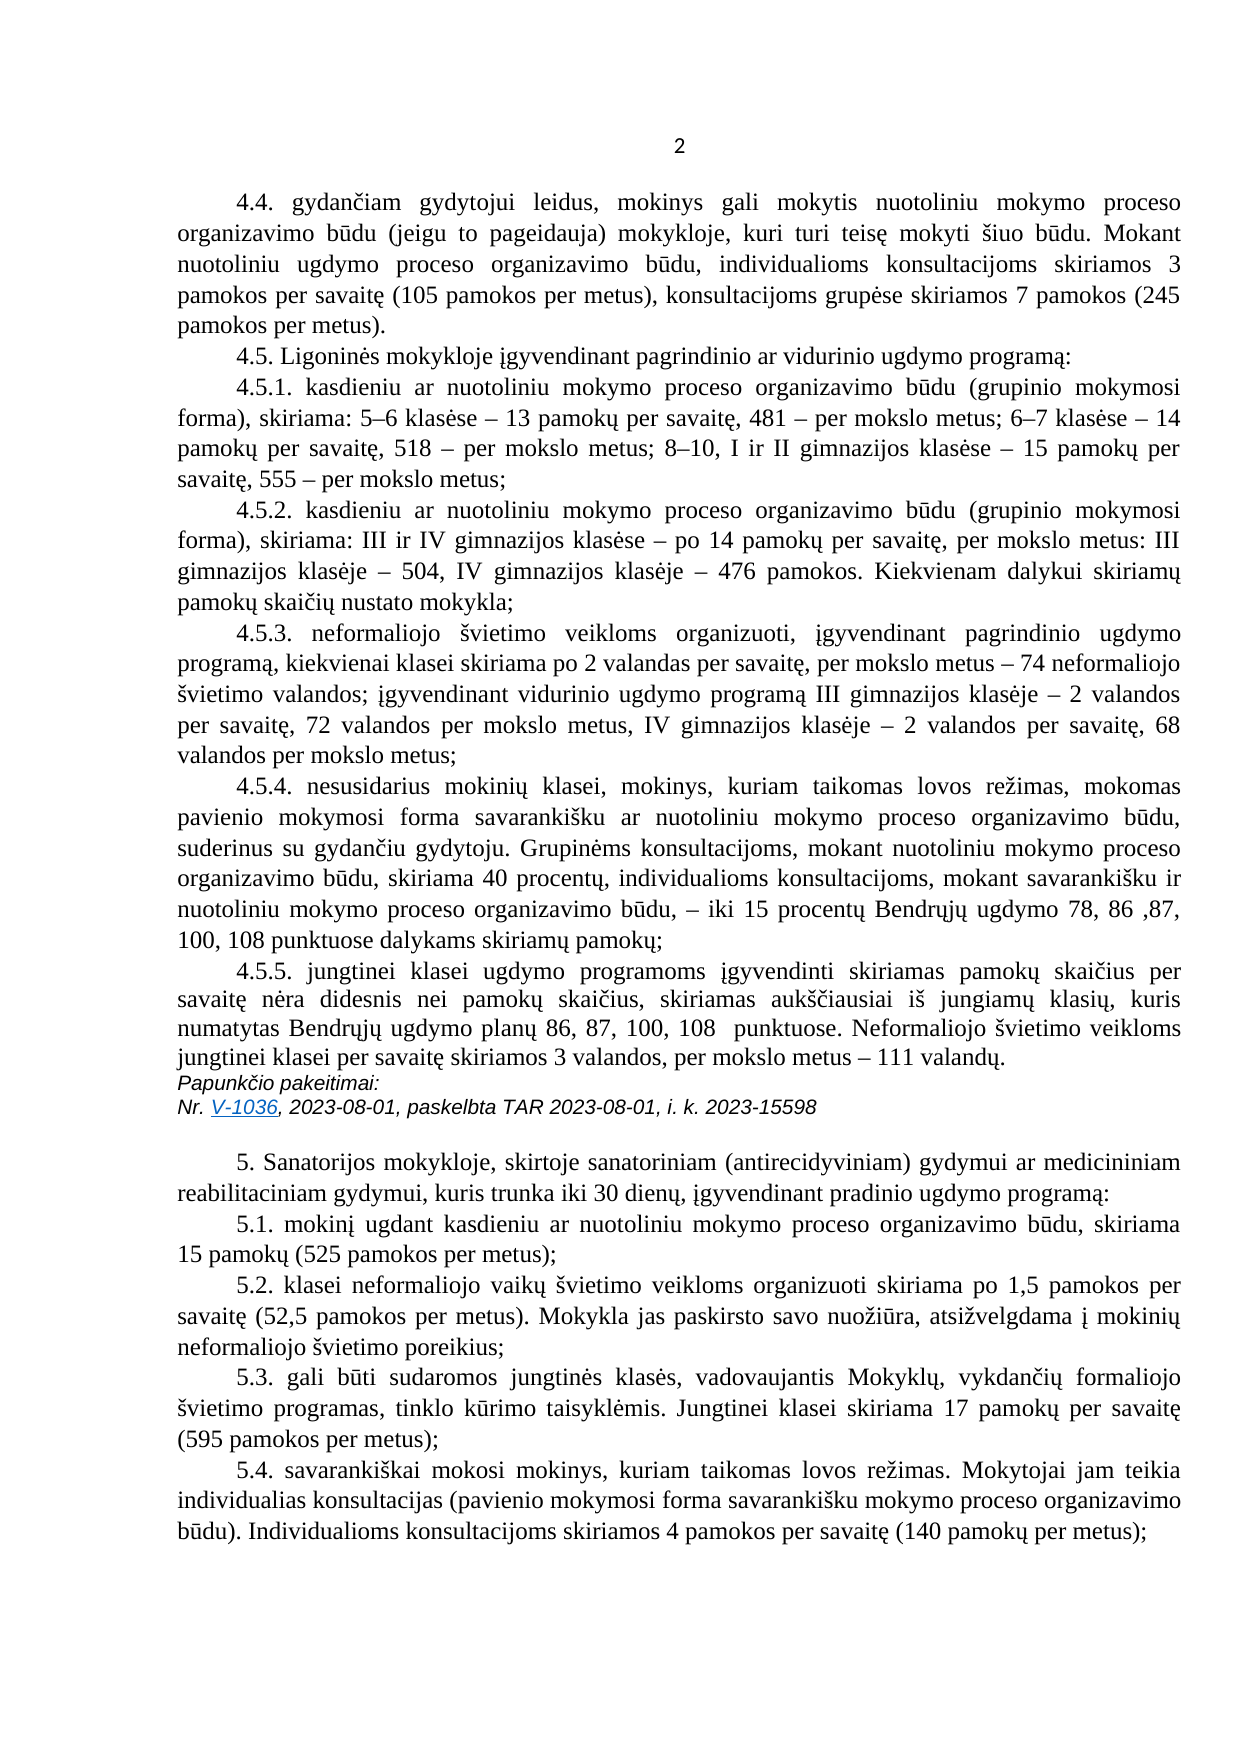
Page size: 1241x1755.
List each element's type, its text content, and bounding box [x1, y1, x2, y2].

text 5.2. klasei neformaliojo vaikų švietimo veikloms organizuoti skiriama po 1,5 pamokos per savaitę (52,5 pamokos per metus). Mokykla jas paskirsto savo nuožiūra, atsižvelgdama į mokinių neformaliojo švietimo poreikius; [177, 1270, 1182, 1361]
text 5. Sanatorijos mokykloje, skirtoje sanatoriniam (antirecidyviniam) gydymui ar medicininiam reabilitaciniam gydymui, kuris trunka iki 30 dienų, įgyvendinant pradinio ugdymo programą: [177, 1147, 1182, 1207]
text 5.1. mokinį ugdant kasdieniu ar nuotoliniu mokymo proceso organizavimo būdu, skiriama 15 pamokų (525 pamokos per metus); [177, 1209, 1182, 1268]
text 4.5.5. jungtinei klasei ugdymo programoms įgyvendinti skiriamas pamokų skaičius per savaitę nėra didesnis nei pamokų skaičius, skiriamas aukščiausiai iš jungiamų klasių, kuris numatytas Bendrųjų ugdymo planų 86, 87, 100, 108 punktuose. Neformaliojo švietimo veikloms jungtinei klasei per savaitę skiriamos 3 valandos, per mokslo metus – 111 valandų. [177, 956, 1182, 1071]
text Papunkčio pakeitimai: [177, 1071, 1182, 1095]
text 4.5.4. nesusidarius mokinių klasei, mokinys, kuriam taikomas lovos režimas, mokomas pavienio mokymosi forma savarankišku ar nuotoliniu mokymo proceso organizavimo būdu, suderinus su gydančiu gydytoju. Grupinėms konsultacijoms, mokant nuotoliniu mokymo proceso organizavimo būdu, skiriama 40 procentų, individualioms konsultacijoms, mokant savarankišku ir nuotoliniu mokymo proceso organizavimo būdu, – iki 15 procentų Bendrųjų ugdymo 78, 86 ,87, 100, 108 punktuose dalykams skiriamų pamokų; [177, 771, 1182, 954]
text 4.4. gydančiam gydytojui leidus, mokinys gali mokytis nuotoliniu mokymo proceso organizavimo būdu (jeigu to pageidauja) mokykloje, kuri turi teisę mokyti šiuo būdu. Mokant nuotoliniu ugdymo proceso organizavimo būdu, individualioms konsultacijoms skiriamos 3 pamokos per savaitę (105 pamokos per metus), konsultacijoms grupėse skiriamos 7 pamokos (245 pamokos per metus). [177, 187, 1182, 339]
text 4.5. Ligoninės mokykloje įgyvendinant pagrindinio ar vidurinio ugdymo programą: [177, 341, 1182, 370]
text 5.4. savarankiškai mokosi mokinys, kuriam taikomas lovos režimas. Mokytojai jam teikia individualias konsultacijas (pavienio mokymosi forma savarankišku mokymo proceso organizavimo būdu). Individualioms konsultacijoms skiriamos 4 pamokos per savaitę (140 pamokų per metus); [177, 1455, 1182, 1545]
text 5.3. gali būti sudaromos jungtinės klasės, vadovaujantis Mokyklų, vykdančių formaliojo švietimo programas, tinklo kūrimo taisyklėmis. Jungtinei klasei skiriama 17 pamokų per savaitę (595 pamokos per metus); [177, 1362, 1182, 1453]
text 4.5.2. kasdieniu ar nuotoliniu mokymo proceso organizavimo būdu (grupinio mokymosi forma), skiriama: III ir IV gimnazijos klasėse – po 14 pamokų per savaitę, per mokslo metus: III gimnazijos klasėje – 504, IV gimnazijos klasėje – 476 pamokos. Kiekvienam dalykui skiriamų pamokų skaičių nustato mokykla; [177, 495, 1182, 616]
text 4.5.1. kasdieniu ar nuotoliniu mokymo proceso organizavimo būdu (grupinio mokymosi forma), skiriama: 5–6 klasėse – 13 pamokų per savaitę, 481 – per mokslo metus; 6–7 klasėse – 14 pamokų per savaitę, 518 – per mokslo metus; 8–10, I ir II gimnazijos klasėse – 15 pamokų per savaitę, 555 – per mokslo metus; [177, 372, 1182, 493]
text 4.5.3. neformaliojo švietimo veikloms organizuoti, įgyvendinant pagrindinio ugdymo programą, kiekvienai klasei skiriama po 2 valandas per savaitę, per mokslo metus – 74 neformaliojo švietimo valandos; įgyvendinant vidurinio ugdymo programą III gimnazijos klasėje – 2 valandos per savaitę, 72 valandos per mokslo metus, IV gimnazijos klasėje – 2 valandos per savaitę, 68 valandos per mokslo metus; [177, 618, 1182, 769]
text Nr. V-1036, 2023-08-01, paskelbta TAR 2023-08-01, i. k. 2023-15598 [177, 1095, 1182, 1119]
